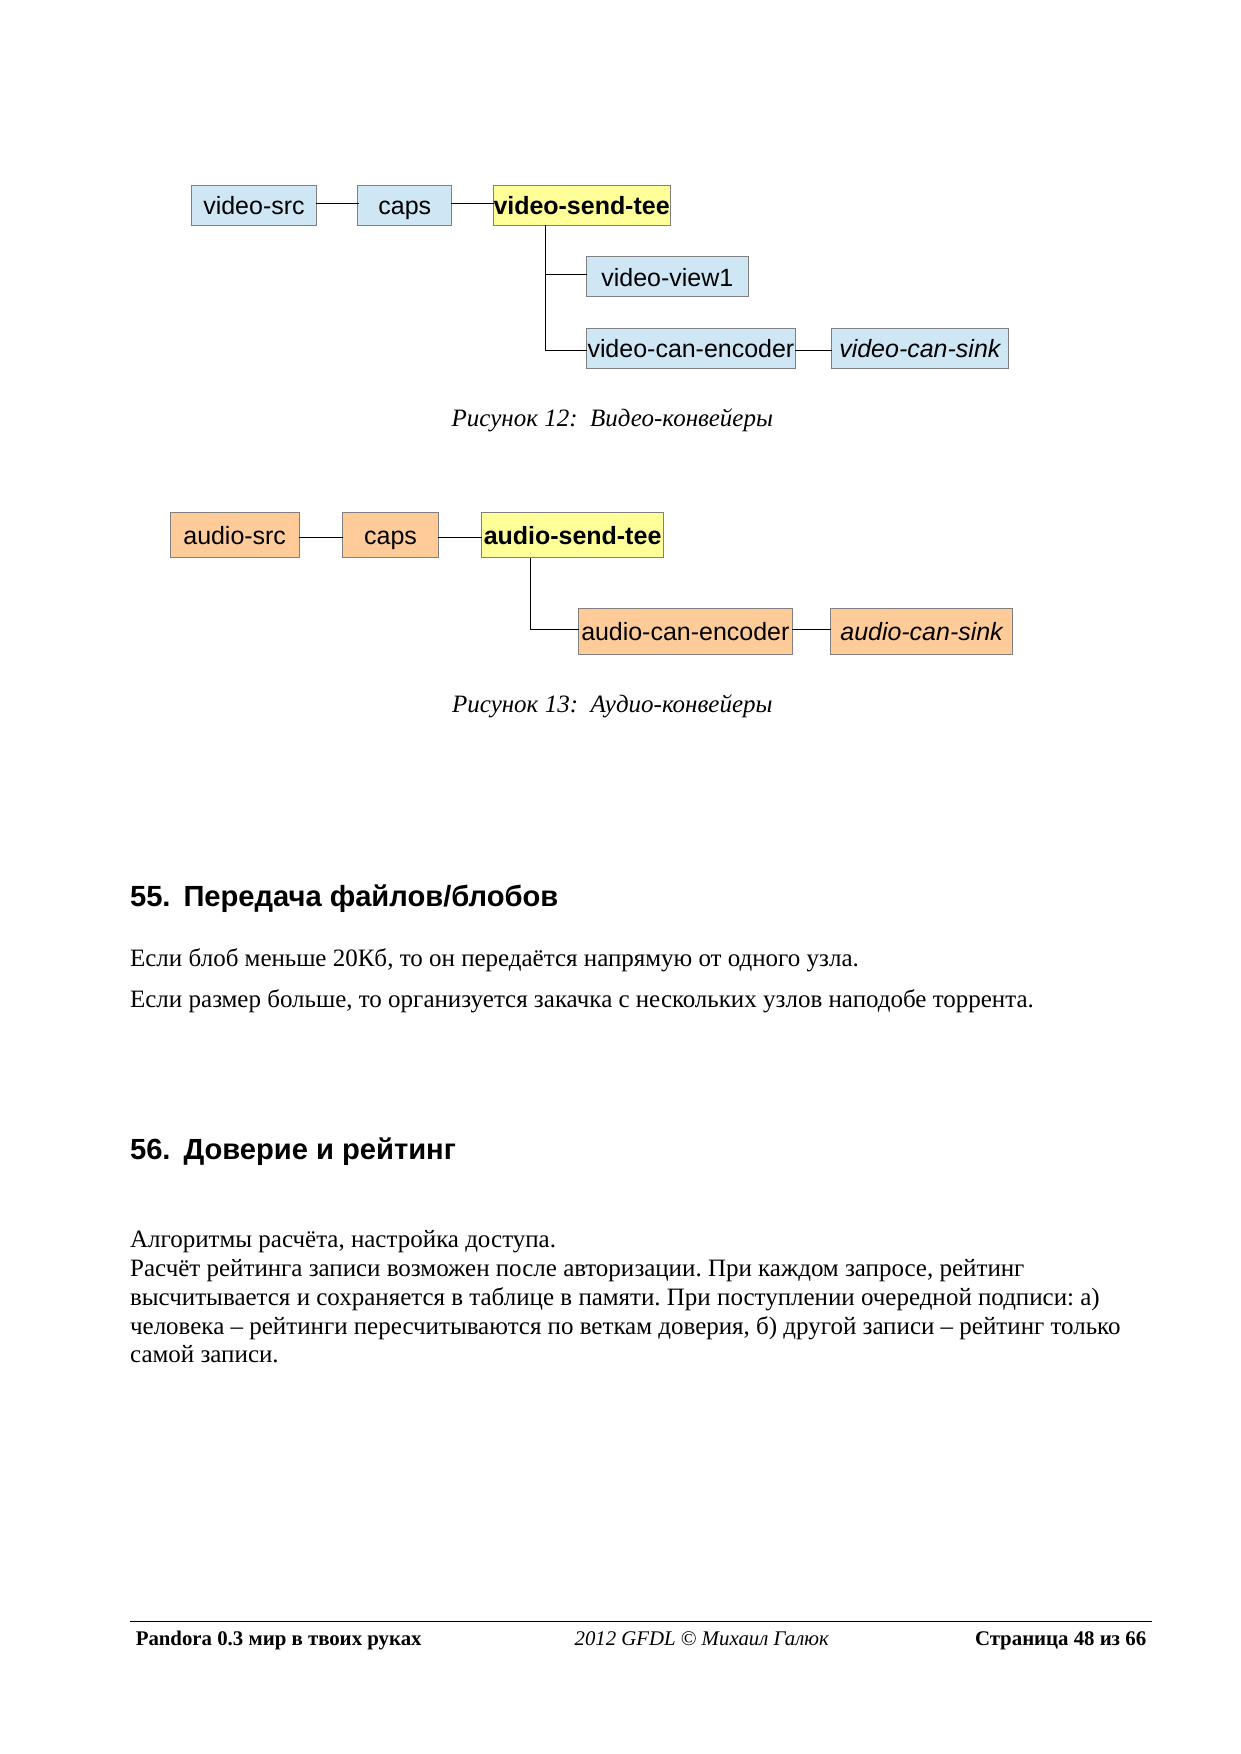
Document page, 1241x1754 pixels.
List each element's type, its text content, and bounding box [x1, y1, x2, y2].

subtitle Доверие и рейтинг [130, 1132, 1152, 1166]
text Рисунок 13: Аудио-конвейеры [127, 689, 1099, 718]
text Расчёт рейтинга записи возможен после авторизации. При каждом запросе, рейтинг высчитывается и сохраняется в таблице в памяти. При поступлении очередной подписи: а) человека – рейтинги пересчитываются по веткам доверия, б) другой записи – рейтинг только самой записи. [130, 1253, 1152, 1368]
text Если блоб меньше 20Кб, то он передаётся напрямую от одного узла. [130, 943, 1152, 972]
text Рисунок 12: Видео-конвейеры [127, 403, 1099, 432]
text Алгоритмы расчёта, настройка доступа. [130, 1224, 1152, 1253]
text Если размер больше, то организуется закачка с нескольких узлов наподобе торрента. [130, 984, 1152, 1013]
subtitle Передача файлов/блобов [130, 879, 1152, 913]
